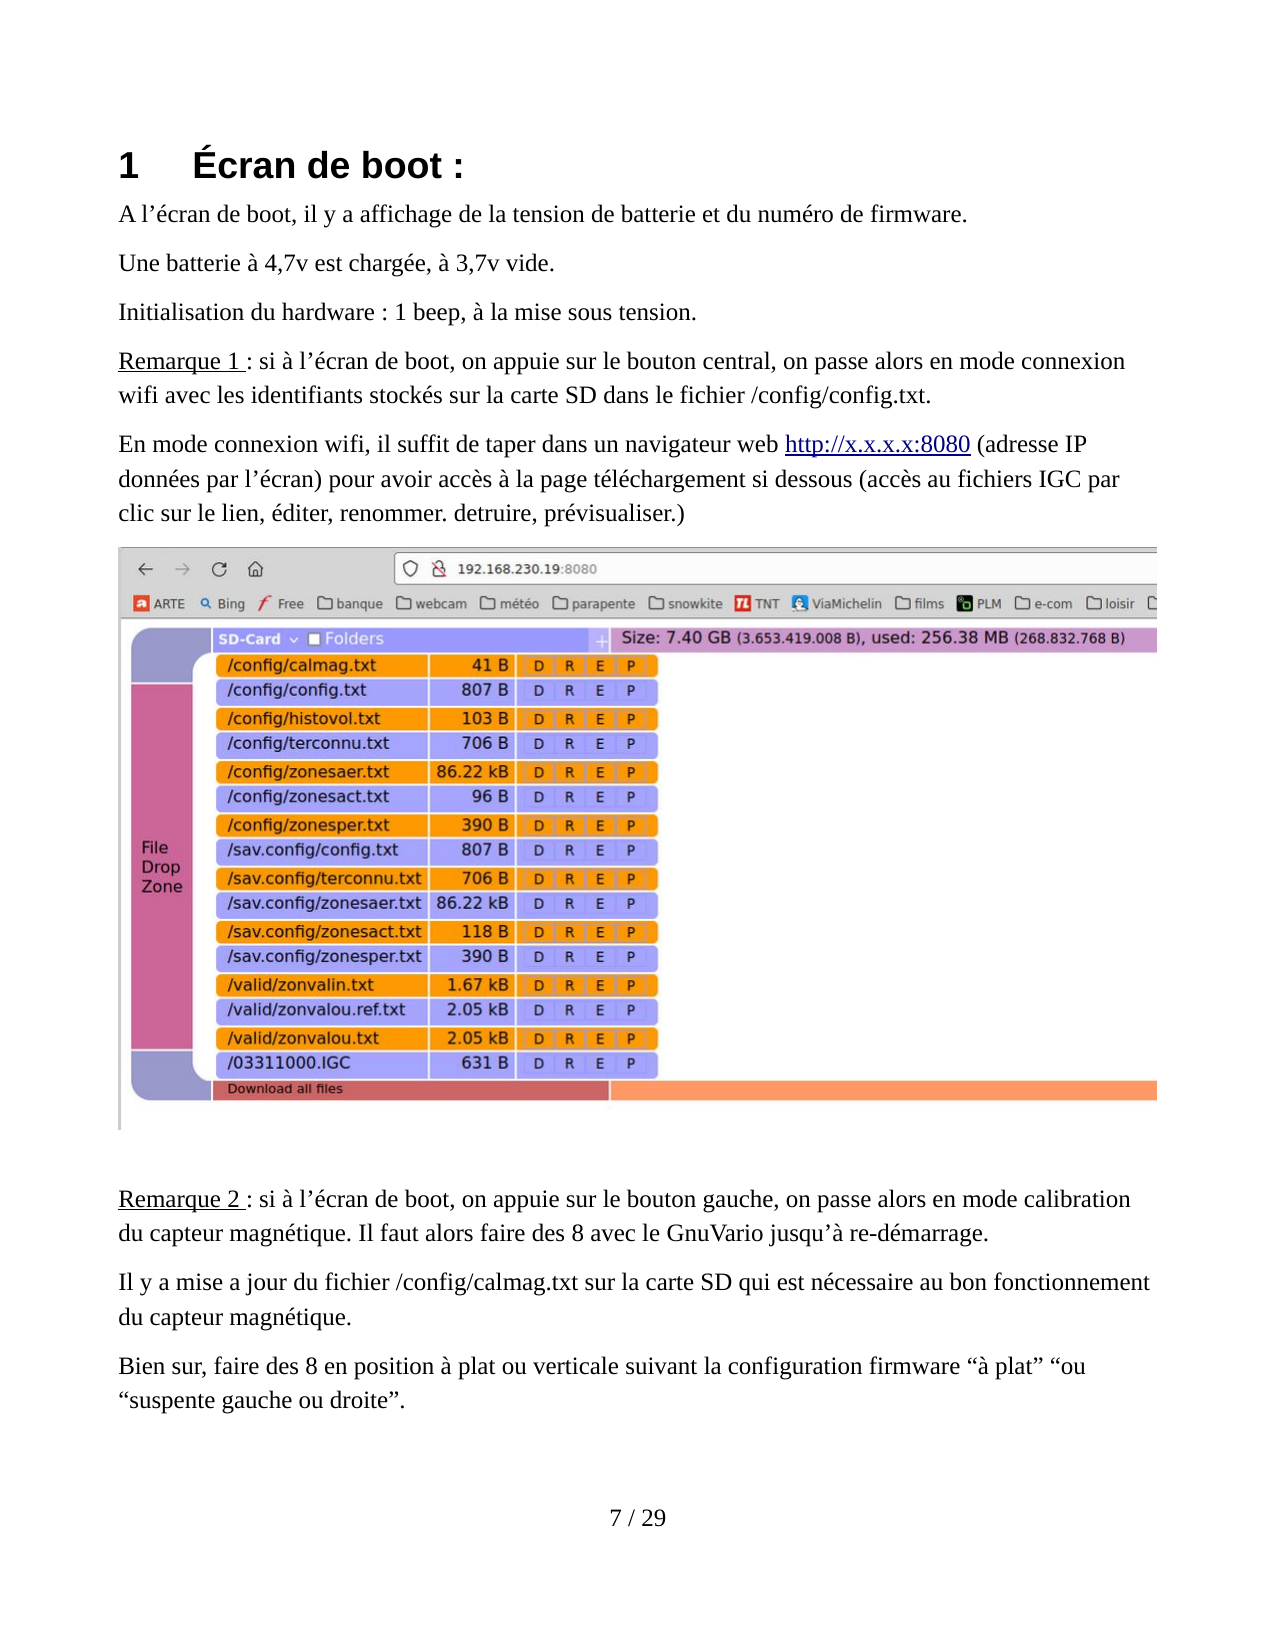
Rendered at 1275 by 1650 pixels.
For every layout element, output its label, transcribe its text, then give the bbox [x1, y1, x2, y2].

text Initialisation du hardware : 1 beep, à la mise sous tension. [118, 297, 1157, 326]
text Remarque 2 : si à l’écran de boot, on appuie sur le bouton gauche, on passe alors en mode calibration du capteur magnétique. Il faut alors faire des 8 avec le GnuVario jusqu’à re-démarrage. [118, 1184, 1157, 1247]
subtitle Écran de boot : [118, 143, 1157, 186]
text Une batterie à 4,7v est chargée, à 3,7v vide. [118, 248, 1157, 277]
text Bien sur, faire des 8 en position à plat ou verticale suivant la configuration firmware “à plat” “ou “suspente gauche ou droite”. [118, 1351, 1157, 1414]
text Remarque 1 : si à l’écran de boot, on appuie sur le bouton central, on passe alors en mode connexion wifi avec les identifiants stockés sur la carte SD dans le fichier /config/config.txt. [118, 346, 1157, 409]
text Il y a mise a jour du fichier /config/calmag.txt sur la carte SD qui est nécessaire au bon fonctionnement du capteur magnétique. [118, 1267, 1157, 1331]
text En mode connexion wifi, il suffit de taper dans un navigateur web http://x.x.x.x:8080 (adresse IP données par l’écran) pour avoir accès à la page téléchargement si dessous (accès au fichiers IGC par clic sur le lien, éditer, renommer. detruire, prévisualiser.) [118, 429, 1157, 527]
picture [118, 547, 1157, 1130]
text A l’écran de boot, il y a affichage de la tension de batterie et du numéro de firmware. [118, 199, 1157, 227]
